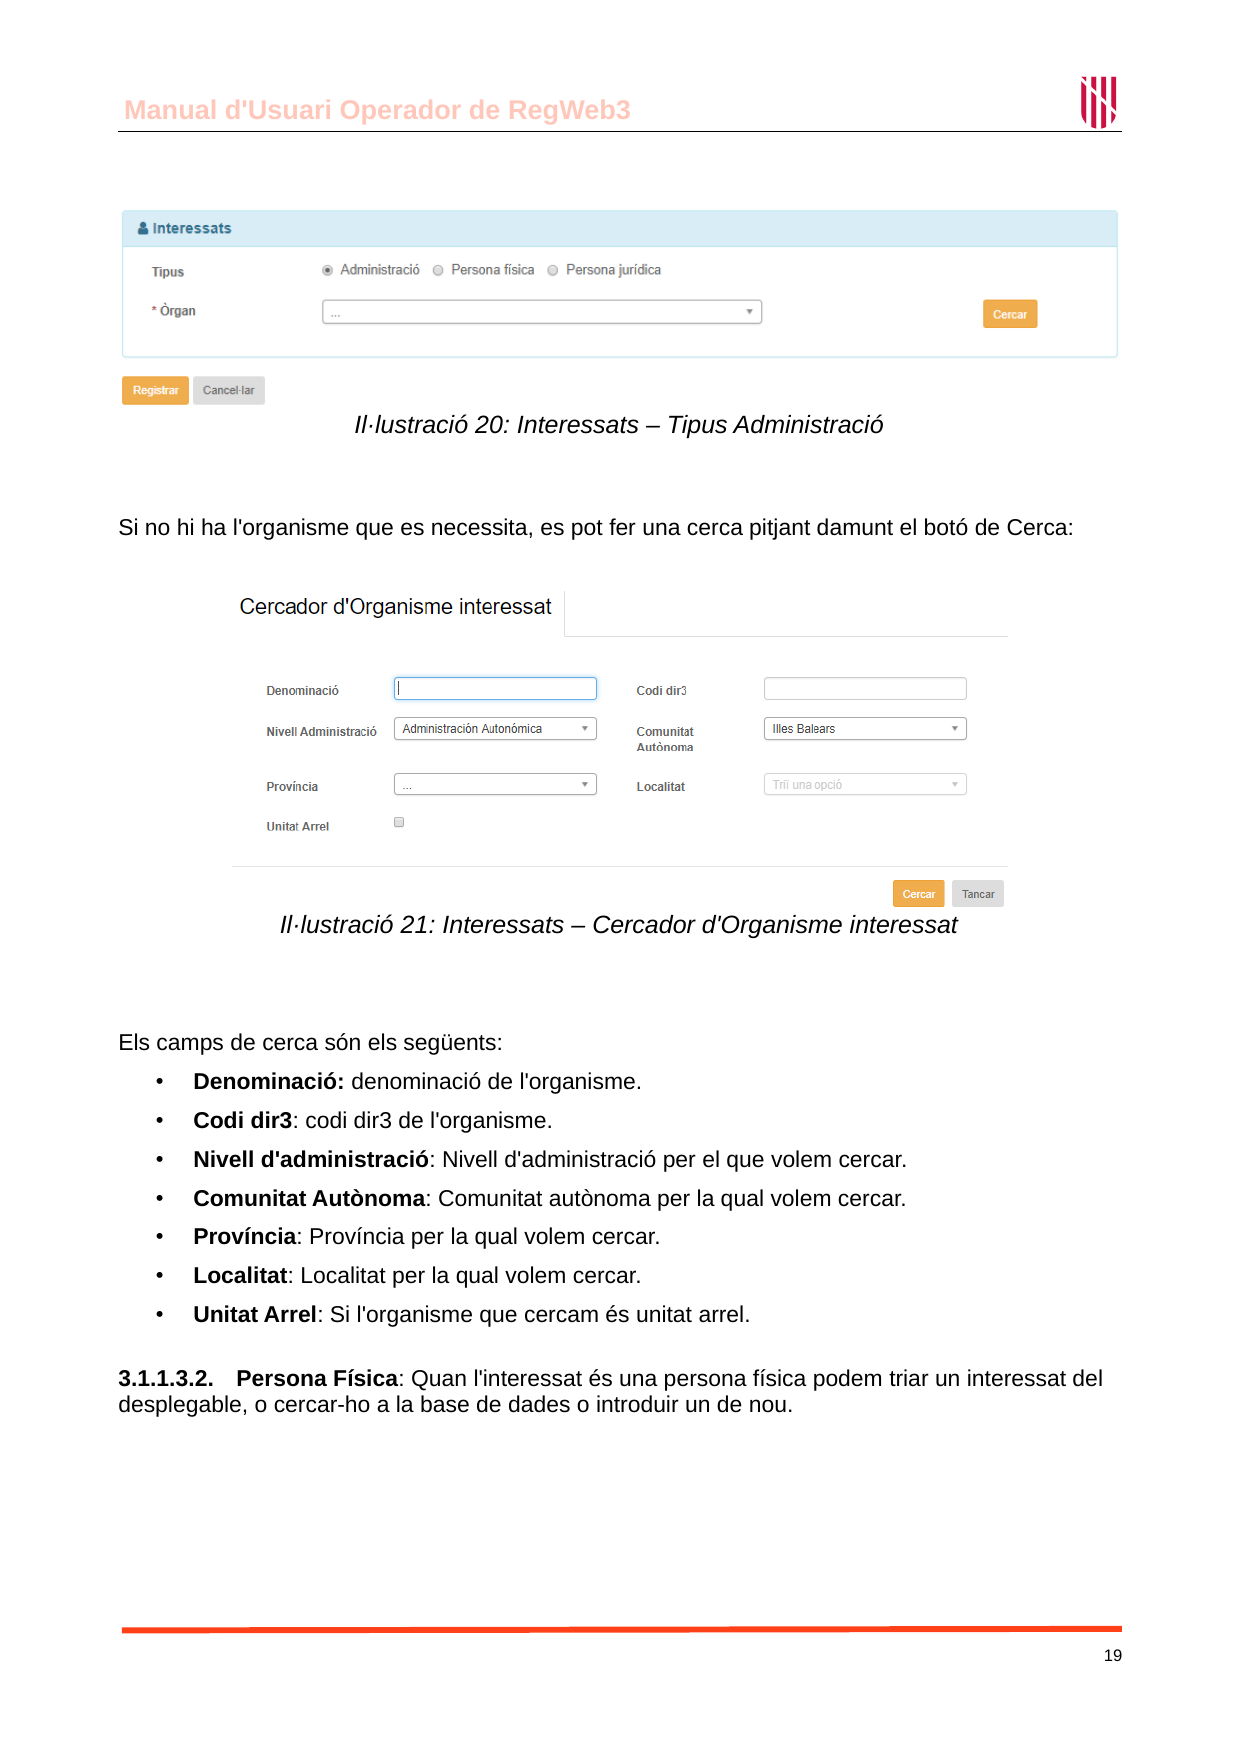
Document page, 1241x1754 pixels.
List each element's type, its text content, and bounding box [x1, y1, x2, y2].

picture [1078, 74, 1119, 130]
subtitle Si no hi ha l'organisme que es necessita, es pot fer una cerca pitjant damunt el botó de Cerca: [118, 513, 1122, 540]
list Localitat: Localitat per la qual volem cercar. [156, 1262, 1122, 1288]
list Província: Província per la qual volem cercar. [156, 1223, 1122, 1250]
text Els camps de cerca són els següents: [118, 1029, 1122, 1055]
list Codi dir3: codi dir3 de l'organisme. [156, 1107, 1122, 1133]
subtitle Persona Física: Quan l'interessat és una persona física podem triar un interessat del desplegable, o cercar-ho a la base de dades o introduir un de nou. [118, 1365, 1122, 1418]
text Il·lustració 20: Interessats – Tipus Administració [118, 410, 1122, 438]
list Unitat Arrel: Si l'organisme que cercam és unitat arrel. [156, 1301, 1122, 1327]
list Comunitat Autònoma: Comunitat autònoma per la qual volem cercar. [156, 1184, 1122, 1211]
list Nivell d'administració: Nivell d'administració per el que volem cercar. [156, 1146, 1122, 1172]
text Il·lustració 21: Interessats – Cercador d'Organisme interessat [118, 911, 1122, 939]
list Denominació: denominació de l'organisme. [156, 1068, 1122, 1094]
picture [232, 591, 1009, 911]
picture [118, 204, 1123, 410]
